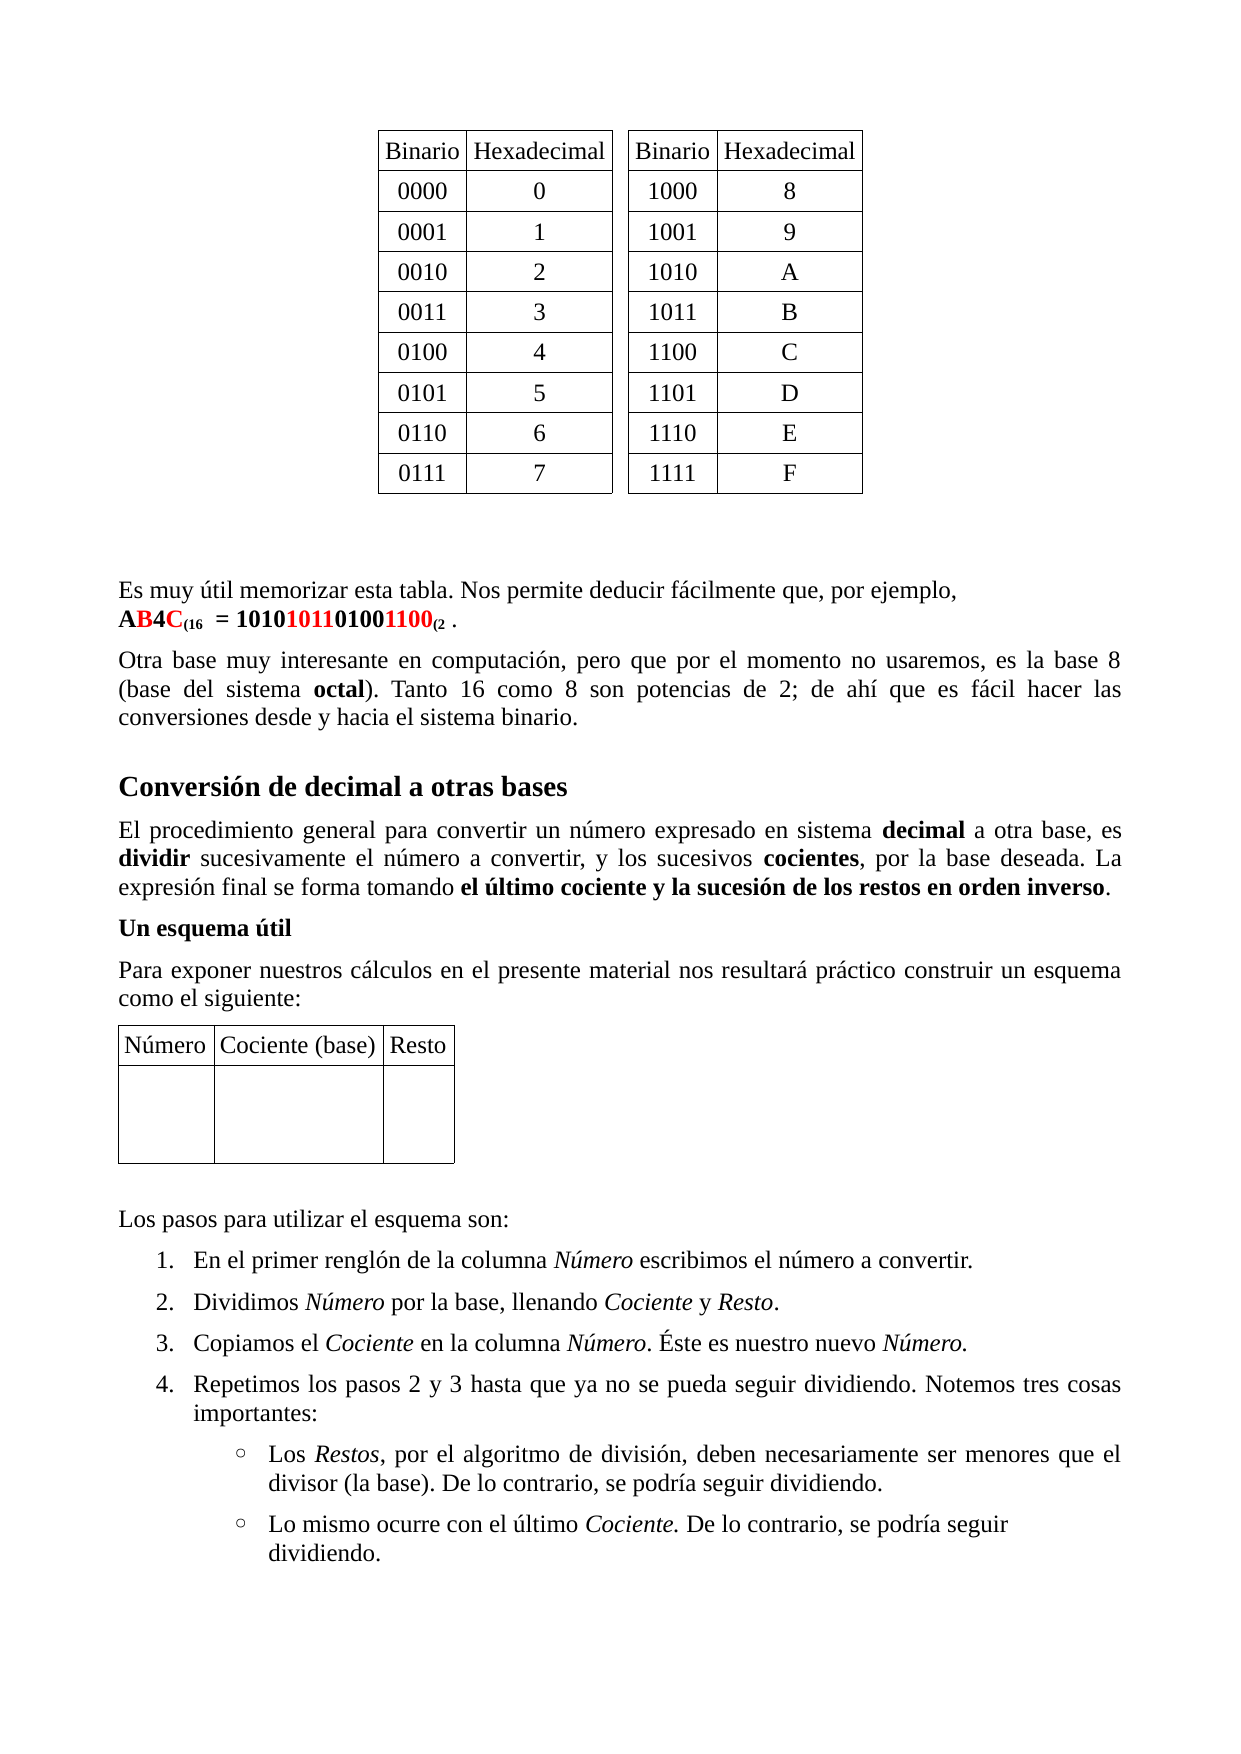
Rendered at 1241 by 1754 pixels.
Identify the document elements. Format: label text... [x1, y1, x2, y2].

table_cell [613, 453, 628, 493]
text Otra base muy interesante en computación, pero que por el momento no usaremos, es la base 8 (base del sistema octal). Tanto 16 como 8 son potencias de 2; de ahí que es fácil hacer las conversiones desde y hacia el sistema binario. [118, 645, 1122, 731]
text Los pasos para utilizar el esquema son: [118, 1204, 1122, 1233]
text Un esquema útil [118, 913, 1122, 942]
list Dividimos Número por la base, llenando Cociente y Resto. [156, 1287, 1122, 1315]
list En el primer renglón de la columna Número escribimos el número a convertir. [156, 1245, 1122, 1274]
table_cell 2 [467, 252, 612, 291]
text Es muy útil memorizar esta tabla. Nos permite deducir fácilmente que, por ejemplo, [118, 575, 1122, 604]
table_cell 1110 [629, 413, 717, 453]
table_header Binario [629, 131, 717, 170]
table_cell A [718, 252, 862, 291]
table_cell [613, 332, 628, 372]
table_cell [613, 291, 628, 332]
table_cell 1100 [629, 333, 717, 372]
table_cell 9 [718, 212, 862, 251]
table_cell 0 [467, 171, 612, 211]
table_cell B [718, 292, 862, 332]
table_cell 1 [467, 212, 612, 251]
table_header Resto [384, 1026, 454, 1065]
table_cell [215, 1066, 383, 1163]
table_cell C [718, 333, 862, 372]
table_cell 0100 [379, 333, 466, 372]
table_cell 1011 [629, 292, 717, 332]
table_cell 6 [467, 413, 612, 453]
table_header [613, 130, 628, 170]
table_cell 1000 [629, 171, 717, 211]
table_header Binario [379, 131, 466, 170]
table_cell [613, 211, 628, 251]
table_cell 0001 [379, 212, 466, 251]
table_cell D [718, 373, 862, 412]
table_cell 1101 [629, 373, 717, 412]
table_cell 8 [718, 171, 862, 211]
table_cell E [718, 413, 862, 453]
table_cell 0011 [379, 292, 466, 332]
table_cell [613, 251, 628, 291]
list Lo mismo ocurre con el último Cociente. De lo contrario, se podría seguir dividiendo. [231, 1509, 1122, 1567]
table_cell 0000 [379, 171, 466, 211]
table_cell 4 [467, 333, 612, 372]
table_cell 1111 [629, 454, 717, 493]
table_cell 0110 [379, 413, 466, 453]
list Repetimos los pasos 2 y 3 hasta que ya no se pueda seguir dividiendo. Notemos tres cosas importantes: [156, 1369, 1122, 1427]
table_cell 1010 [629, 252, 717, 291]
table_cell 0111 [379, 454, 466, 493]
table_header Hexadecimal [467, 131, 612, 170]
table_cell 1001 [629, 212, 717, 251]
table_cell 7 [467, 454, 612, 493]
table_cell [119, 1066, 214, 1163]
text El procedimiento general para convertir un número expresado en sistema decimal a otra base, es dividir sucesivamente el número a convertir, y los sucesivos cocientes, por la base deseada. La expresión final se forma tomando el último cociente y la sucesión de los restos en orden inverso. [118, 815, 1122, 901]
table_header Hexadecimal [718, 131, 862, 170]
table_cell 0101 [379, 373, 466, 412]
list Copiamos el Cociente en la columna Número. Éste es nuestro nuevo Número. [156, 1328, 1122, 1357]
table_header Cociente (base) [215, 1026, 383, 1065]
table_cell [613, 412, 628, 453]
table_cell [384, 1066, 454, 1163]
table_cell F [718, 454, 862, 493]
table_cell 3 [467, 292, 612, 332]
table_header Número [119, 1026, 214, 1065]
list Los Restos, por el algoritmo de división, deben necesariamente ser menores que el divisor (la base). De lo contrario, se podría seguir dividiendo. [231, 1439, 1122, 1497]
table_cell 5 [467, 373, 612, 412]
table_cell [613, 372, 628, 412]
subtitle Conversión de decimal a otras bases [118, 769, 1122, 802]
text AB4C(16 = 1010101101001100(2 . [118, 604, 1122, 632]
table_cell 0010 [379, 252, 466, 291]
text Para exponer nuestros cálculos en el presente material nos resultará práctico construir un esquema como el siguiente: [118, 955, 1122, 1012]
table_cell [613, 170, 628, 211]
